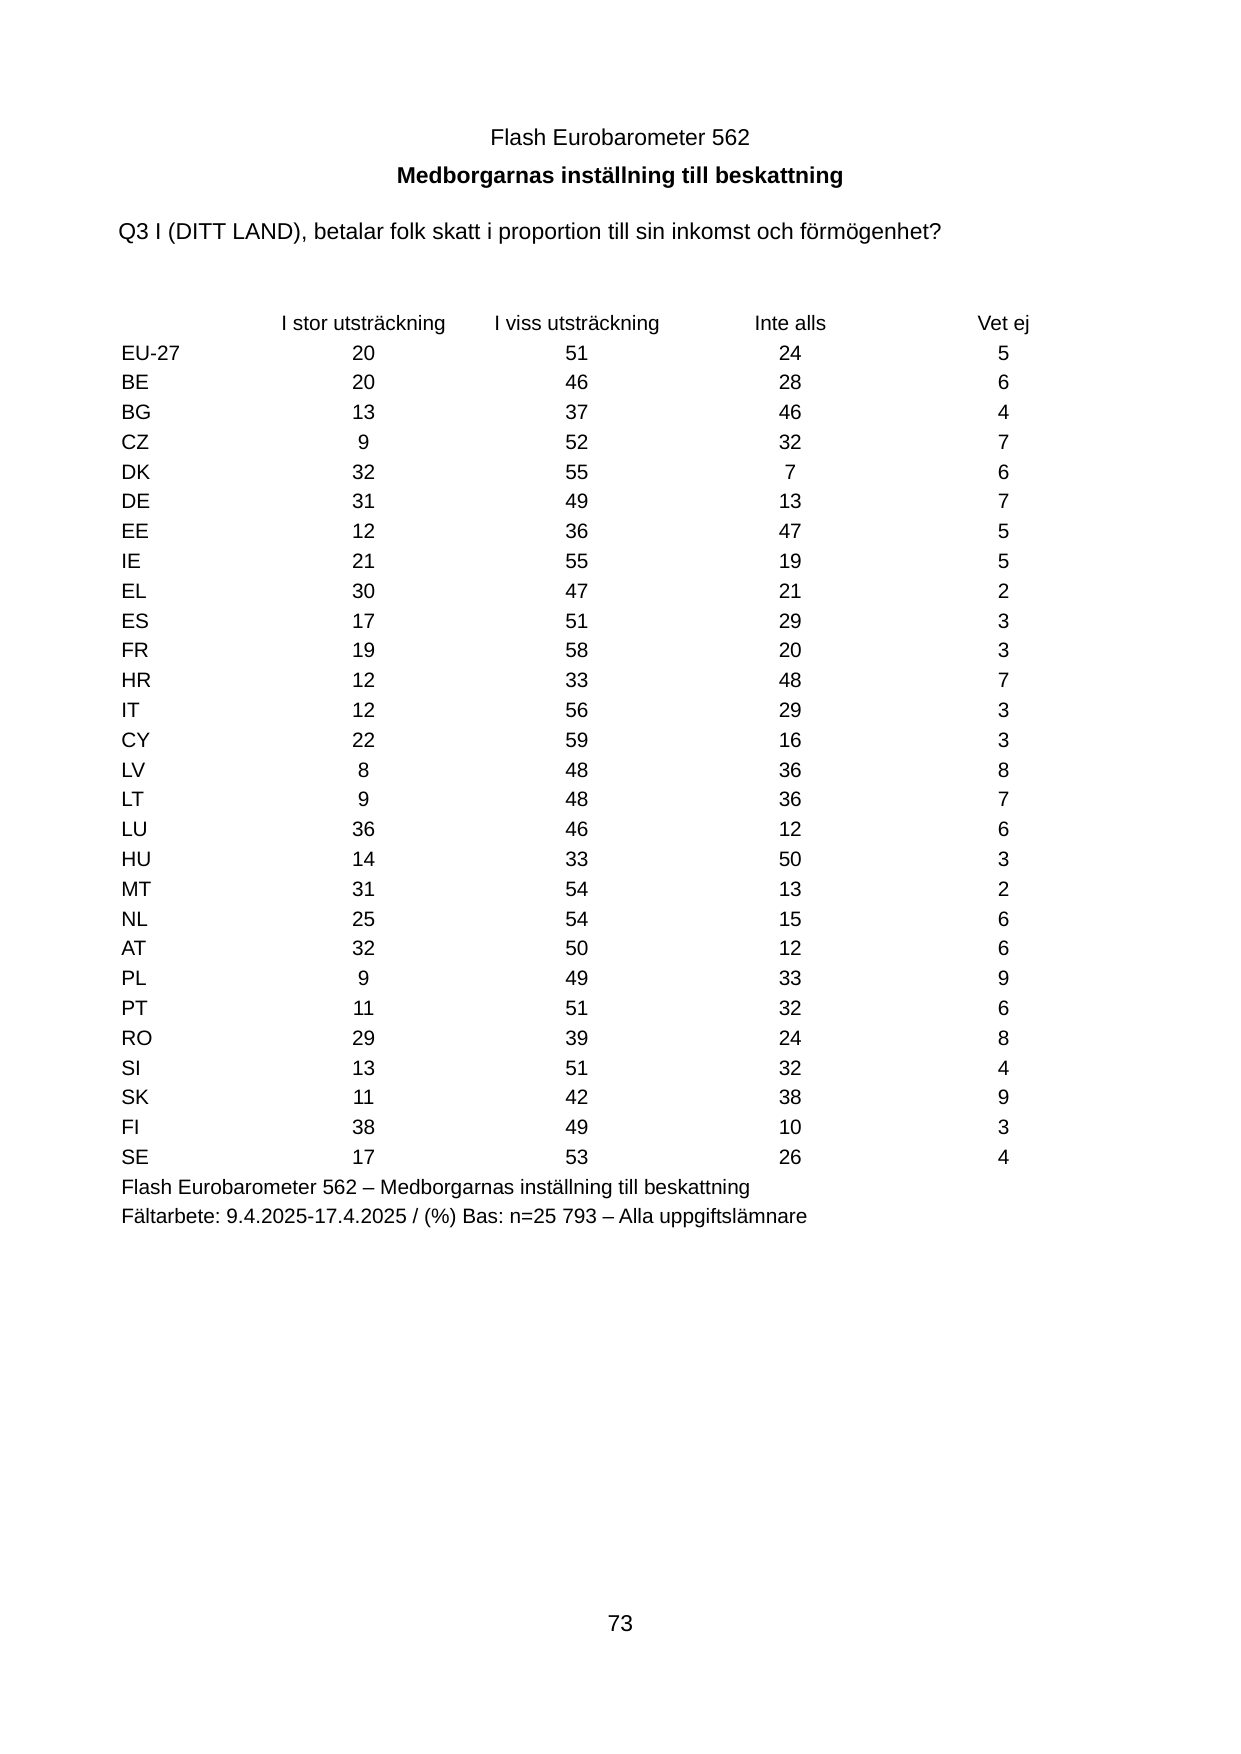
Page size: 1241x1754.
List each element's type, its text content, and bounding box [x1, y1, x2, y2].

table_cell SE [118, 1142, 257, 1172]
table_cell 33 [684, 963, 897, 993]
table_cell NL [118, 904, 257, 933]
table_cell 12 [257, 516, 470, 546]
table_cell 32 [257, 457, 470, 486]
table_cell SI [118, 1053, 257, 1082]
table_cell 3 [897, 1112, 1110, 1142]
table_cell 24 [684, 1023, 897, 1052]
table_cell 54 [470, 874, 683, 903]
table_cell 15 [684, 904, 897, 933]
table_cell 6 [897, 993, 1110, 1023]
table_cell 11 [257, 1082, 470, 1112]
table_cell 32 [257, 933, 470, 963]
table_cell 58 [470, 635, 683, 665]
table_cell EU-27 [118, 338, 257, 367]
table_cell 36 [684, 784, 897, 814]
table_cell 9 [257, 963, 470, 993]
table_cell AT [118, 933, 257, 963]
table_cell 47 [470, 576, 683, 606]
table_cell Fältarbete: 9.4.2025-17.4.2025 / (%) Bas: n=25 793 – Alla uppgiftslämnare [118, 1201, 1110, 1231]
table_cell 32 [684, 427, 897, 457]
table_cell 42 [470, 1082, 683, 1112]
table_cell ES [118, 606, 257, 635]
table_cell 46 [684, 397, 897, 427]
table_cell SK [118, 1082, 257, 1112]
table_cell 33 [470, 844, 683, 874]
table_cell 37 [470, 397, 683, 427]
table_cell 3 [897, 725, 1110, 754]
table_cell 4 [897, 397, 1110, 427]
table_cell 6 [897, 814, 1110, 844]
table_cell 13 [684, 874, 897, 903]
table_cell 2 [897, 874, 1110, 903]
table_header I stor utsträckning [257, 308, 470, 337]
table_cell 6 [897, 457, 1110, 486]
table_cell 52 [470, 427, 683, 457]
table_cell 50 [684, 844, 897, 874]
table_cell LU [118, 814, 257, 844]
table_cell 7 [897, 486, 1110, 516]
table_cell EL [118, 576, 257, 606]
table_cell 11 [257, 993, 470, 1023]
table_cell 54 [470, 904, 683, 933]
table_cell 48 [470, 784, 683, 814]
table_cell 6 [897, 904, 1110, 933]
table_cell EE [118, 516, 257, 546]
table_cell FR [118, 635, 257, 665]
table_cell 20 [684, 635, 897, 665]
table_cell 31 [257, 874, 470, 903]
table_cell 36 [257, 814, 470, 844]
table_cell 9 [257, 784, 470, 814]
table_cell 50 [470, 933, 683, 963]
table_cell LT [118, 784, 257, 814]
table_cell 46 [470, 367, 683, 397]
table_header Inte alls [684, 308, 897, 337]
table_cell 51 [470, 606, 683, 635]
table_cell RO [118, 1023, 257, 1052]
table_cell 3 [897, 635, 1110, 665]
table_cell 2 [897, 576, 1110, 606]
table_cell 8 [897, 755, 1110, 784]
table_cell IT [118, 695, 257, 725]
table_cell DE [118, 486, 257, 516]
table_cell 9 [897, 1082, 1110, 1112]
table_cell 28 [684, 367, 897, 397]
table_cell 36 [684, 755, 897, 784]
table_cell 51 [470, 993, 683, 1023]
table_cell 7 [897, 427, 1110, 457]
table_cell 59 [470, 725, 683, 754]
table_cell CZ [118, 427, 257, 457]
table_cell CY [118, 725, 257, 754]
table_cell 13 [257, 1053, 470, 1082]
table_cell LV [118, 755, 257, 784]
table_header [118, 308, 257, 337]
table_cell 3 [897, 844, 1110, 874]
table_cell 47 [684, 516, 897, 546]
table_cell 30 [257, 576, 470, 606]
table_cell 10 [684, 1112, 897, 1142]
table_header Vet ej [897, 308, 1110, 337]
table_cell 12 [257, 695, 470, 725]
table_cell 13 [684, 486, 897, 516]
table_cell 9 [257, 427, 470, 457]
table_cell 21 [257, 546, 470, 576]
table_cell 6 [897, 367, 1110, 397]
text Q3 I (DITT LAND), betalar folk skatt i proportion till sin inkomst och förmögenhet? [118, 218, 1122, 244]
table_cell FI [118, 1112, 257, 1142]
table_cell PT [118, 993, 257, 1023]
table_cell 13 [257, 397, 470, 427]
table_cell 56 [470, 695, 683, 725]
table_cell 48 [684, 665, 897, 695]
table_cell 32 [684, 1053, 897, 1082]
table_cell 25 [257, 904, 470, 933]
table_cell 12 [684, 933, 897, 963]
table_cell 46 [470, 814, 683, 844]
table_cell 33 [470, 665, 683, 695]
table_cell 5 [897, 516, 1110, 546]
table_cell 8 [257, 755, 470, 784]
table_cell 19 [257, 635, 470, 665]
table_cell 26 [684, 1142, 897, 1172]
table_cell 31 [257, 486, 470, 516]
table_cell 7 [897, 665, 1110, 695]
table_cell 36 [470, 516, 683, 546]
table_cell 17 [257, 606, 470, 635]
table_cell 14 [257, 844, 470, 874]
table_cell 55 [470, 546, 683, 576]
table_cell 49 [470, 1112, 683, 1142]
table_cell 53 [470, 1142, 683, 1172]
table_cell 8 [897, 1023, 1110, 1052]
table_cell PL [118, 963, 257, 993]
table_cell 29 [684, 606, 897, 635]
table_cell 4 [897, 1053, 1110, 1082]
table_cell 3 [897, 606, 1110, 635]
table_cell 38 [684, 1082, 897, 1112]
table_cell 39 [470, 1023, 683, 1052]
table_cell 48 [470, 755, 683, 784]
table_cell 21 [684, 576, 897, 606]
table_cell 17 [257, 1142, 470, 1172]
table_cell DK [118, 457, 257, 486]
table_cell 5 [897, 546, 1110, 576]
table_cell 9 [897, 963, 1110, 993]
table_cell IE [118, 546, 257, 576]
table_cell 12 [684, 814, 897, 844]
table_cell MT [118, 874, 257, 903]
table_cell 20 [257, 338, 470, 367]
table_cell HR [118, 665, 257, 695]
table_cell 6 [897, 933, 1110, 963]
table_cell BG [118, 397, 257, 427]
table_cell 3 [897, 695, 1110, 725]
table_cell 29 [257, 1023, 470, 1052]
table_cell 7 [684, 457, 897, 486]
table_cell 7 [897, 784, 1110, 814]
table_cell Flash Eurobarometer 562 – Medborgarnas inställning till beskattning [118, 1172, 1110, 1201]
table_cell 29 [684, 695, 897, 725]
table_cell 12 [257, 665, 470, 695]
table_cell 20 [257, 367, 470, 397]
table_cell HU [118, 844, 257, 874]
table_cell 49 [470, 486, 683, 516]
table_cell 22 [257, 725, 470, 754]
table_cell 55 [470, 457, 683, 486]
table_cell 24 [684, 338, 897, 367]
table_cell 5 [897, 338, 1110, 367]
table_header I viss utsträckning [470, 308, 683, 337]
table_cell 19 [684, 546, 897, 576]
table_cell 51 [470, 1053, 683, 1082]
table_cell 32 [684, 993, 897, 1023]
table_cell 4 [897, 1142, 1110, 1172]
table_cell 16 [684, 725, 897, 754]
table_cell 51 [470, 338, 683, 367]
table_cell BE [118, 367, 257, 397]
table_cell 49 [470, 963, 683, 993]
table_cell 38 [257, 1112, 470, 1142]
